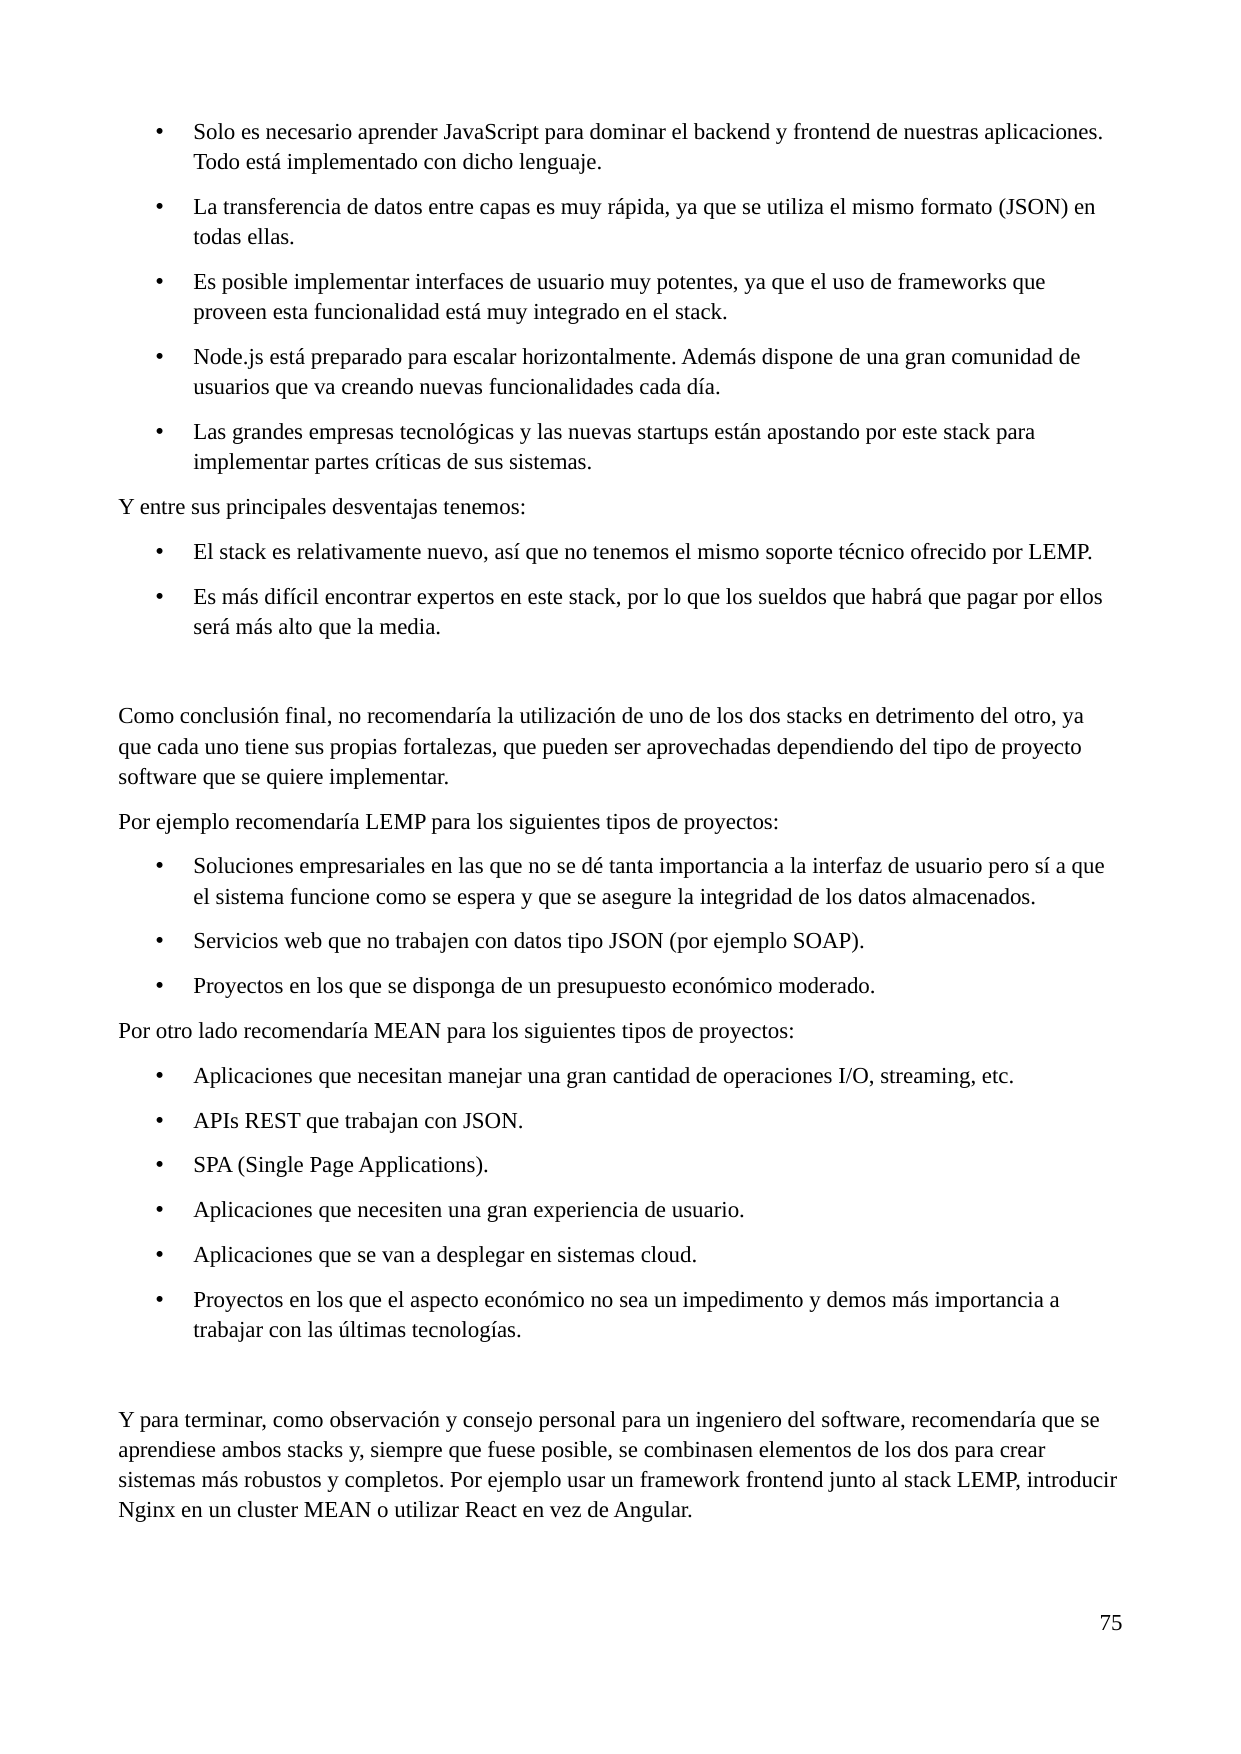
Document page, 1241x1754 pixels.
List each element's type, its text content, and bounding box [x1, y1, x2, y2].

list Aplicaciones que se van a desplegar en sistemas cloud. [156, 1241, 1122, 1267]
list Solo es necesario aprender JavaScript para dominar el backend y frontend de nuestras aplicaciones. Todo está implementado con dicho lenguaje. [156, 118, 1122, 175]
text Por otro lado recomendaría MEAN para los siguientes tipos de proyectos: [118, 1017, 1122, 1043]
list La transferencia de datos entre capas es muy rápida, ya que se utiliza el mismo formato (JSON) en todas ellas. [156, 193, 1122, 250]
text Y entre sus principales desventajas tenemos: [118, 493, 1122, 519]
text Y para terminar, como observación y consejo personal para un ingeniero del software, recomendaría que se aprendiese ambos stacks y, siempre que fuese posible, se combinasen elementos de los dos para crear sistemas más robustos y completos. Por ejemplo usar un framework frontend junto al stack LEMP, introducir Nginx en un cluster MEAN o utilizar React en vez de Angular. [118, 1406, 1122, 1523]
list Es posible implementar interfaces de usuario muy potentes, ya que el uso de frameworks que proveen esta funcionalidad está muy integrado en el stack. [156, 268, 1122, 325]
list APIs REST que trabajan con JSON. [156, 1107, 1122, 1133]
list SPA (Single Page Applications). [156, 1151, 1122, 1178]
list El stack es relativamente nuevo, así que no tenemos el mismo soporte técnico ofrecido por LEMP. [156, 538, 1122, 564]
list Soluciones empresariales en las que no se dé tanta importancia a la interfaz de usuario pero sí a que el sistema funcione como se espera y que se asegure la integridad de los datos almacenados. [156, 852, 1122, 909]
list Es más difícil encontrar expertos en este stack, por lo que los sueldos que habrá que pagar por ellos será más alto que la media. [156, 583, 1122, 639]
list Las grandes empresas tecnológicas y las nuevas startups están apostando por este stack para implementar partes críticas de sus sistemas. [156, 418, 1122, 475]
list Proyectos en los que se disponga de un presupuesto económico moderado. [156, 972, 1122, 999]
list Aplicaciones que necesitan manejar una gran cantidad de operaciones I/O, streaming, etc. [156, 1062, 1122, 1088]
text Por ejemplo recomendaría LEMP para los siguientes tipos de proyectos: [118, 808, 1122, 834]
list Aplicaciones que necesiten una gran experiencia de usuario. [156, 1196, 1122, 1223]
list Proyectos en los que el aspecto económico no sea un impedimento y demos más importancia a trabajar con las últimas tecnologías. [156, 1286, 1122, 1342]
list Node.js está preparado para escalar horizontalmente. Además dispone de una gran comunidad de usuarios que va creando nuevas funcionalidades cada día. [156, 343, 1122, 400]
text Como conclusión final, no recomendaría la utilización de uno de los dos stacks en detrimento del otro, ya que cada uno tiene sus propias fortalezas, que pueden ser aprovechadas dependiendo del tipo de proyecto software que se quiere implementar. [118, 702, 1122, 789]
list Servicios web que no trabajen con datos tipo JSON (por ejemplo SOAP). [156, 927, 1122, 954]
